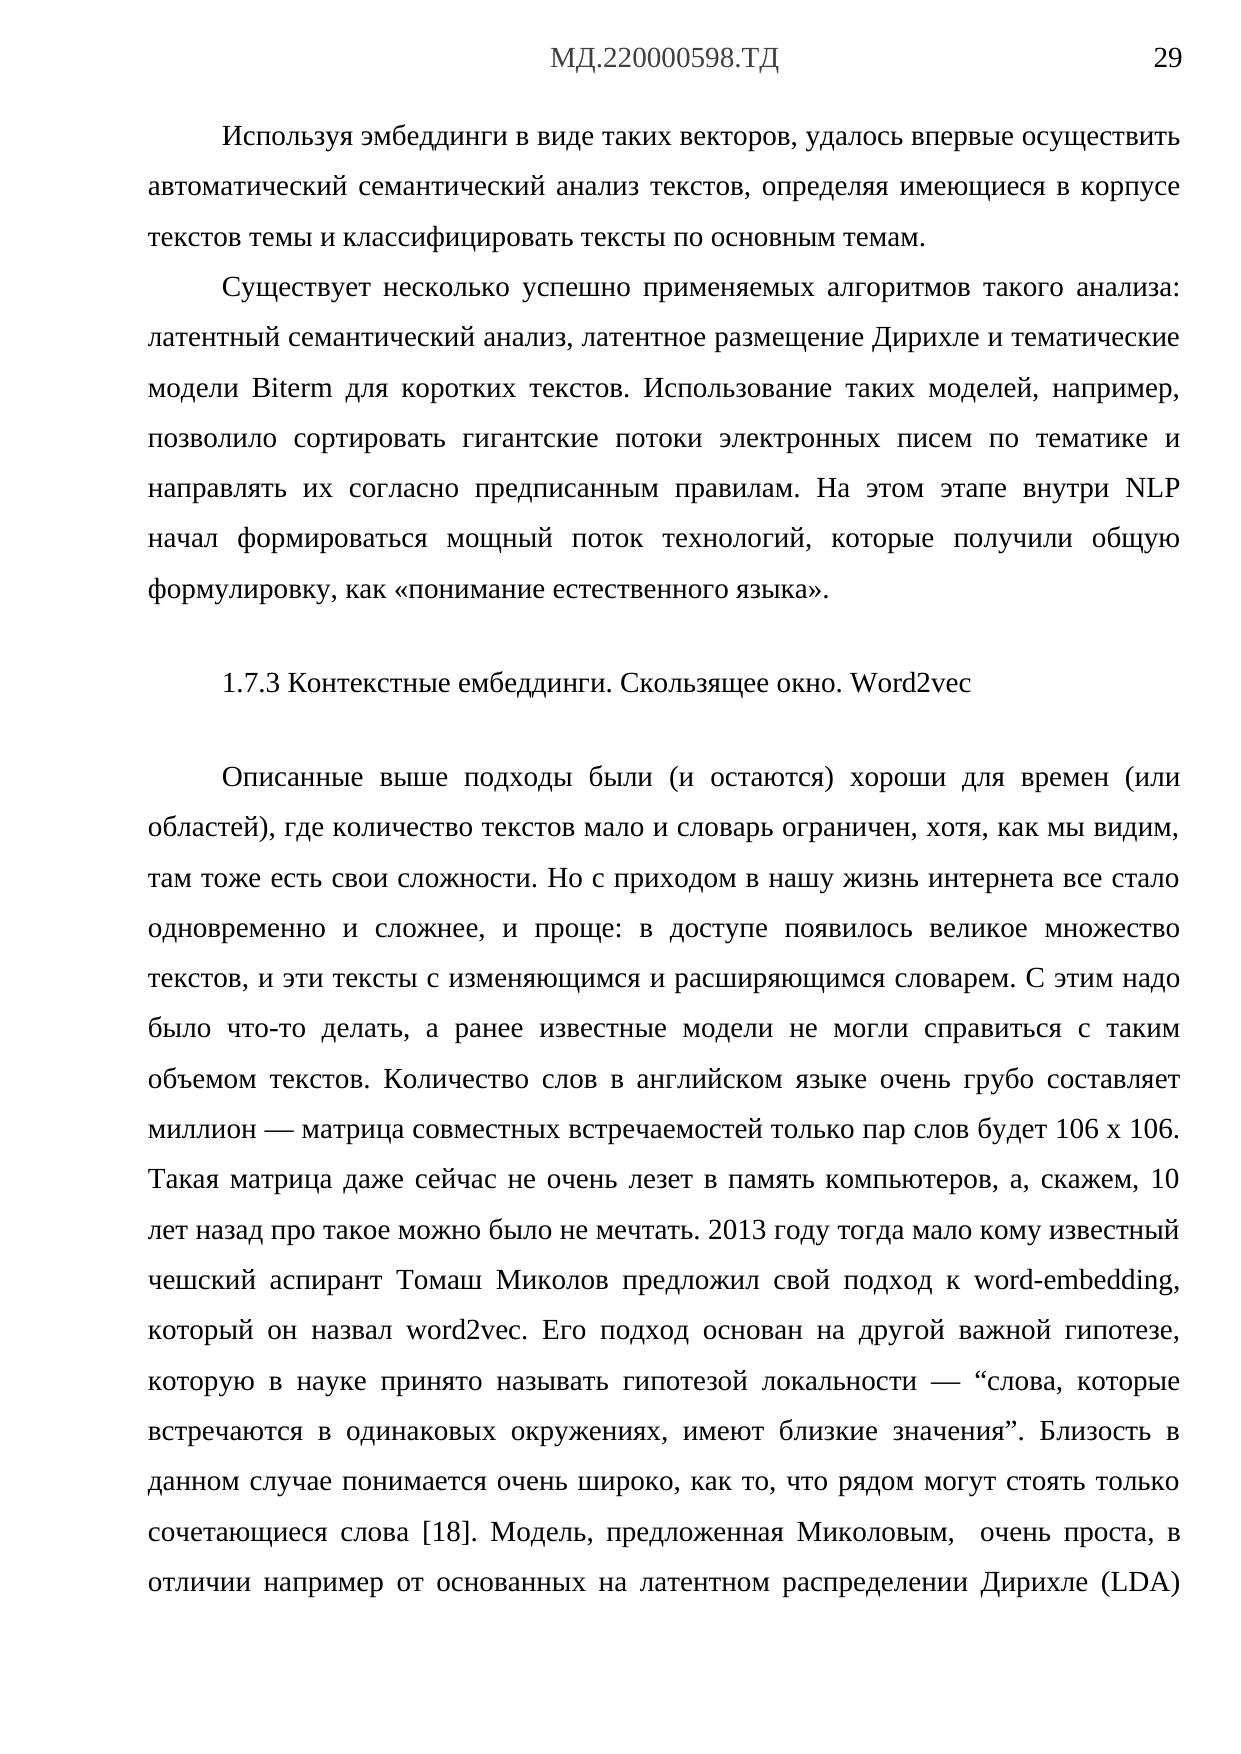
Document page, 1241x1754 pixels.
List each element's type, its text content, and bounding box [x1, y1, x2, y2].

subtitle Контекстные ембеддинги. Скользящее окно. Word2vec [222, 665, 1181, 698]
text Используя эмбеддинги в виде таких векторов, удалось впервые осуществить автоматический семантический анализ текстов, определяя имеющиеся в корпусе текстов темы и классифицировать тексты по основным темам. [148, 118, 1181, 252]
text Описанные выше подходы были (и остаются) хороши для времен (или областей), где количество текстов мало и словарь ограничен, хотя, как мы видим, там тоже есть свои сложности. Но с приходом в нашу жизнь интернета все стало одновременно и сложнее, и проще: в доступе появилось великое множество текстов, и эти тексты с изменяющимся и расширяющимся словарем. С этим надо было что-то делать, а ранее известные модели не могли справиться с таким объемом текстов. Количество слов в английском языке очень грубо составляет миллион — матрица совместных встречаемостей только пар слов будет 106 x 106. Такая матрица даже сейчас не очень лезет в память компьютеров, а, скажем, 10 лет назад про такое можно было не мечтать. 2013 году тогда мало кому известный чешский аспирант Томаш Миколов предложил свой подход к word-embedding, который он назвал word2vec. Его подход основан на другой важной гипотезе, которую в науке принято называть гипотезой локальности — “слова, которые встречаются в одинаковых окружениях, имеют близкие значения”. Близость в данном случае понимается очень широко, как то, что рядом могут стоять только сочетающиеся слова [18]. Модель, предложенная Миколовым, очень проста, в отличии например от основанных на латентном распределении Дирихле (LDA) [148, 759, 1181, 1598]
text Существует несколько успешно применяемых алгоритмов такого анализа: латентный семантический анализ, латентное размещение Дирихле и тематические модели Biterm для коротких текстов. Использование таких моделей, например, позволило сортировать гигантские потоки электронных писем по тематике и направлять их согласно предписанным правилам. На этом этапе внутри NLP начал формироваться мощный поток технологий, которые получили общую формулировку, как «понимание естественного языка». [148, 269, 1181, 604]
